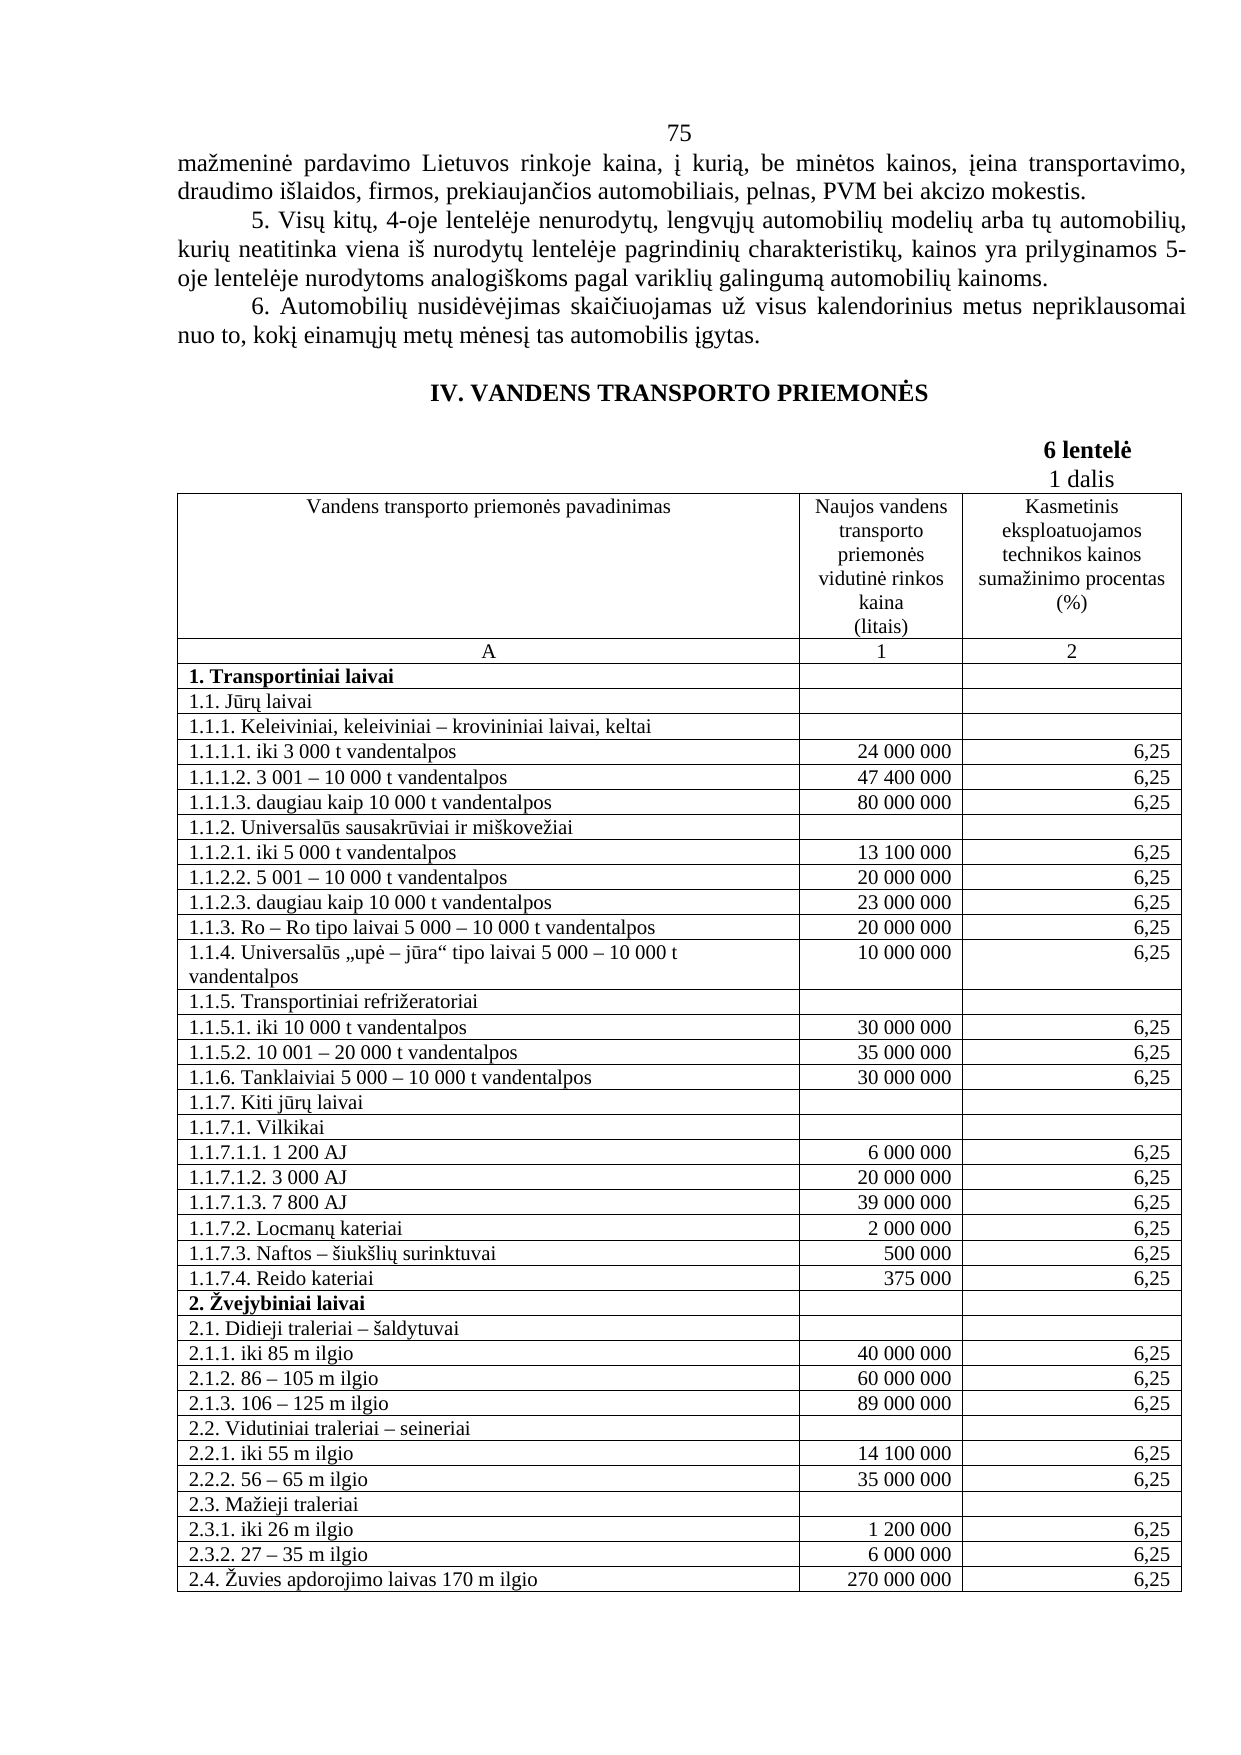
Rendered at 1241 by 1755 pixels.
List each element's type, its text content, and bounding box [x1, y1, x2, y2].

table_cell 6,25 [963, 1341, 1181, 1365]
table_cell 80 000 000 [800, 790, 962, 814]
table_cell 6,25 [963, 1466, 1181, 1491]
table_cell 24 000 000 [800, 740, 962, 763]
table_cell 6,25 [963, 865, 1181, 889]
table_cell 6,25 [963, 1165, 1181, 1189]
table_cell 6,25 [963, 1542, 1181, 1566]
table_cell 500 000 [800, 1241, 962, 1264]
table_cell 1.1.2.3. daugiau kaip 10 000 t vandentalpos [178, 890, 799, 914]
table_cell 1.1.5.1. iki 10 000 t vandentalpos [178, 1015, 799, 1039]
table_cell [800, 1316, 962, 1340]
text IV. VANDENS TRANSPORTO PRIEMONĖS [177, 378, 1181, 406]
table_cell 6,25 [963, 890, 1181, 914]
table_cell 1.1.7.3. Naftos – šiukšlių surinktuvai [178, 1241, 799, 1264]
table_cell 2 [963, 639, 1181, 663]
table_cell 30 000 000 [800, 1015, 962, 1039]
table_cell 1.1.5.2. 10 001 – 20 000 t vandentalpos [178, 1040, 799, 1064]
table_cell 1.1.7.2. Locmanų kateriai [178, 1215, 799, 1239]
table_cell [963, 1115, 1181, 1139]
table_cell 6,25 [963, 1391, 1181, 1415]
table_cell 1.1.7.4. Reido kateriai [178, 1266, 799, 1290]
table_cell 6,25 [963, 1266, 1181, 1290]
table_cell 30 000 000 [800, 1065, 962, 1089]
table_cell 2.2. Vidutiniai traleriai – seineriai [178, 1416, 799, 1440]
table_cell 10 000 000 [800, 940, 962, 988]
table_cell 375 000 [800, 1266, 962, 1290]
table_cell 6,25 [963, 1040, 1181, 1064]
table_cell 1.1.1.1. iki 3 000 t vandentalpos [178, 740, 799, 763]
table_cell 2.3. Mažieji traleriai [178, 1492, 799, 1516]
table_cell 35 000 000 [800, 1040, 962, 1064]
table_cell 13 100 000 [800, 840, 962, 864]
table_cell 2.3.1. iki 26 m ilgio [178, 1517, 799, 1541]
table_cell 39 000 000 [800, 1190, 962, 1214]
table_cell [800, 1291, 962, 1315]
table_cell [800, 990, 962, 1013]
table_cell [963, 1416, 1181, 1440]
table_cell [800, 815, 962, 839]
table_cell 1.1.7.1. Vilkikai [178, 1115, 799, 1139]
table_cell 6,25 [963, 1517, 1181, 1541]
table_cell 40 000 000 [800, 1341, 962, 1365]
text 6 lentelė [913, 435, 1187, 464]
table_cell 6,25 [963, 1065, 1181, 1089]
table_cell 6,25 [963, 1015, 1181, 1039]
table_cell [800, 689, 962, 713]
table_cell 1.1.2. Universalūs sausakrūviai ir miškovežiai [178, 815, 799, 839]
table_cell 20 000 000 [800, 915, 962, 939]
table_header Naujos vandens transporto priemonės vidutinė rinkos kaina (litais) [800, 494, 962, 638]
table_cell 2.4. Žuvies apdorojimo laivas 170 m ilgio [178, 1567, 799, 1591]
table_cell 1.1.3. Ro – Ro tipo laivai 5 000 – 10 000 t vandentalpos [178, 915, 799, 939]
table_cell [800, 1492, 962, 1516]
table_cell 6,25 [963, 1567, 1181, 1591]
table_cell [963, 1090, 1181, 1114]
table_cell [963, 1492, 1181, 1516]
table_cell 2 000 000 [800, 1215, 962, 1239]
table_cell 20 000 000 [800, 865, 962, 889]
table_cell 47 400 000 [800, 765, 962, 789]
table_cell 1.1.7.1.3. 7 800 AJ [178, 1190, 799, 1214]
table_cell 1.1.1. Keleiviniai, keleiviniai – krovininiai laivai, keltai [178, 714, 799, 738]
table_cell 1.1.2.2. 5 001 – 10 000 t vandentalpos [178, 865, 799, 889]
table_cell 23 000 000 [800, 890, 962, 914]
table_cell 6,25 [963, 740, 1181, 763]
table_cell [800, 664, 962, 688]
table_cell [800, 1115, 962, 1139]
table_header Vandens transporto priemonės pavadinimas [178, 494, 799, 638]
table_cell 1.1.1.3. daugiau kaip 10 000 t vandentalpos [178, 790, 799, 814]
table_cell [800, 1416, 962, 1440]
table_cell 6,25 [963, 940, 1181, 988]
table_cell 1.1.4. Universalūs „upė – jūra“ tipo laivai 5 000 – 10 000 t vandentalpos [178, 940, 799, 988]
table_cell 1. Transportiniai laivai [178, 664, 799, 688]
table_cell 6,25 [963, 840, 1181, 864]
table_cell [800, 1090, 962, 1114]
table_cell 60 000 000 [800, 1366, 962, 1390]
table_cell [800, 714, 962, 738]
table_header Kasmetinis eksploatuojamos technikos kainos sumažinimo procentas (%) [963, 494, 1181, 638]
text mažmeninė pardavimo Lietuvos rinkoje kaina, į kurią, be minėtos kainos, įeina transportavimo, draudimo išlaidos, firmos, prekiaujančios automobiliais, pelnas, PVM bei akcizo mokestis. [177, 148, 1187, 205]
table_cell 89 000 000 [800, 1391, 962, 1415]
table_cell [963, 1291, 1181, 1315]
table_cell 1.1.7. Kiti jūrų laivai [178, 1090, 799, 1114]
table_cell 2.1.3. 106 – 125 m ilgio [178, 1391, 799, 1415]
table_cell 2.1.1. iki 85 m ilgio [178, 1341, 799, 1365]
table_cell 1.1.2.1. iki 5 000 t vandentalpos [178, 840, 799, 864]
table_cell 6,25 [963, 1241, 1181, 1264]
table_cell [963, 689, 1181, 713]
table_cell 6,25 [963, 1441, 1181, 1465]
table_cell 1.1.6. Tanklaiviai 5 000 – 10 000 t vandentalpos [178, 1065, 799, 1089]
table_cell [963, 990, 1181, 1013]
table_cell 1.1.5. Transportiniai refrižeratoriai [178, 990, 799, 1013]
table_cell 6,25 [963, 1140, 1181, 1164]
table_cell 2.2.1. iki 55 m ilgio [178, 1441, 799, 1465]
table_cell [963, 664, 1181, 688]
table_cell 1 200 000 [800, 1517, 962, 1541]
table_cell 6,25 [963, 1215, 1181, 1239]
table_cell 6 000 000 [800, 1140, 962, 1164]
table_cell 6,25 [963, 915, 1181, 939]
table_cell 270 000 000 [800, 1567, 962, 1591]
table_cell 14 100 000 [800, 1441, 962, 1465]
table_cell 1.1. Jūrų laivai [178, 689, 799, 713]
table_cell 6,25 [963, 1366, 1181, 1390]
table_cell 1.1.7.1.1. 1 200 AJ [178, 1140, 799, 1164]
table_cell 35 000 000 [800, 1466, 962, 1491]
table_cell [963, 714, 1181, 738]
table_cell 2.3.2. 27 – 35 m ilgio [178, 1542, 799, 1566]
table_cell 1.1.7.1.2. 3 000 AJ [178, 1165, 799, 1189]
text 5. Visų kitų, 4-oje lentelėje nenurodytų, lengvųjų automobilių modelių arba tų automobilių, kurių neatitinka viena iš nurodytų lentelėje pagrindinių charakteristikų, kainos yra prilyginamos 5-oje lentelėje nurodytoms analogiškoms pagal variklių galingumą automobilių kainoms. [177, 205, 1187, 291]
table_cell 1 [800, 639, 962, 663]
text 1 dalis [1048, 464, 1187, 493]
table_cell [963, 815, 1181, 839]
table_cell 1.1.1.2. 3 001 – 10 000 t vandentalpos [178, 765, 799, 789]
table_cell A [178, 639, 799, 663]
table_cell 2.1. Didieji traleriai – šaldytuvai [178, 1316, 799, 1340]
text 6. Automobilių nusidėvėjimas skaičiuojamas už visus kalendorinius metus nepriklausomai nuo to, kokį einamųjų metų mėnesį tas automobilis įgytas. [177, 291, 1187, 349]
table_cell 6 000 000 [800, 1542, 962, 1566]
table_cell 2.2.2. 56 – 65 m ilgio [178, 1466, 799, 1491]
table_cell [963, 1316, 1181, 1340]
table_cell 6,25 [963, 765, 1181, 789]
table_cell 2.1.2. 86 – 105 m ilgio [178, 1366, 799, 1390]
table_cell 2. Žvejybiniai laivai [178, 1291, 799, 1315]
table_cell 6,25 [963, 1190, 1181, 1214]
table_cell 20 000 000 [800, 1165, 962, 1189]
table_cell 6,25 [963, 790, 1181, 814]
